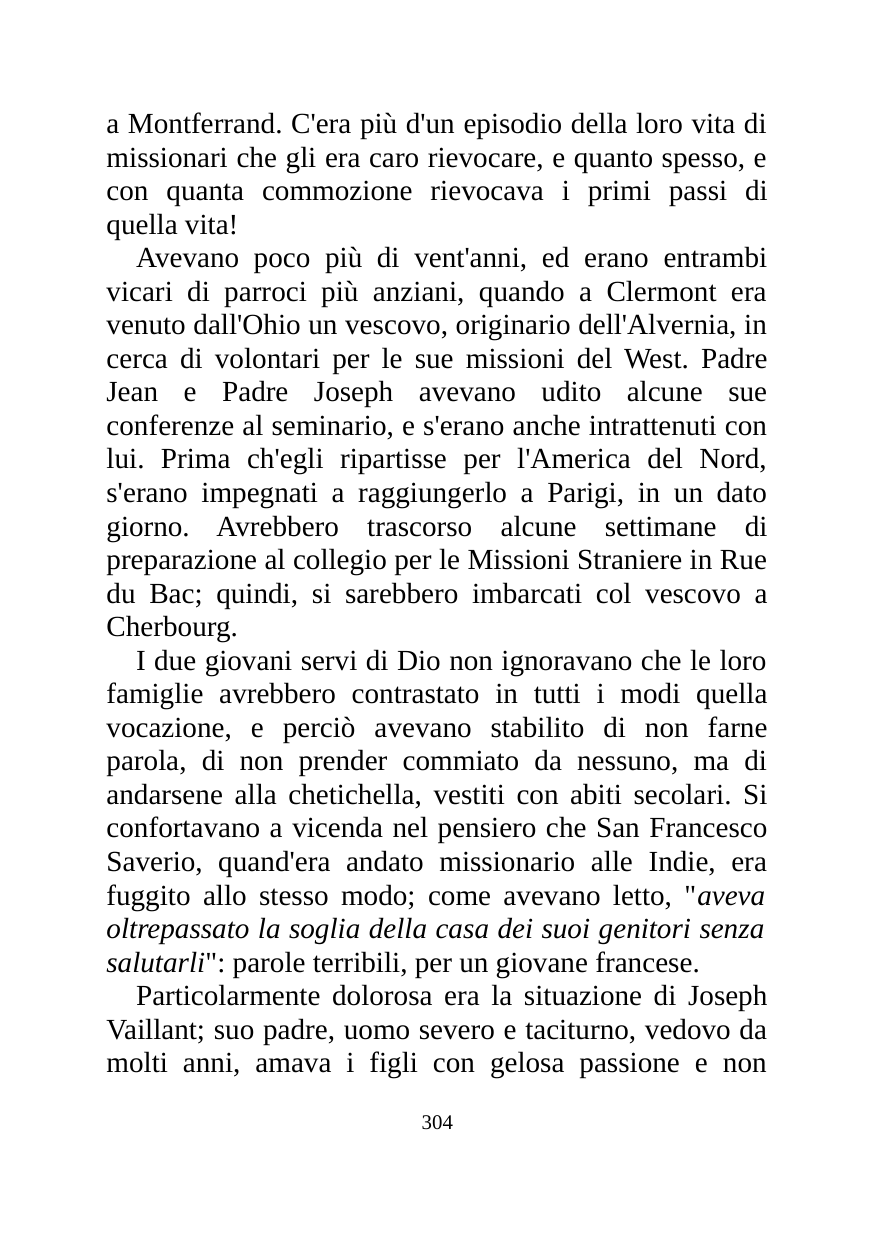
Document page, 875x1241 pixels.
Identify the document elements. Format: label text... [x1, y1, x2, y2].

text a Montferrand. C'era più d'un episodio della loro vita di missionari che gli era caro rievocare, e quanto spesso, e con quanta commozione rievocava i primi passi di quella vita! [106, 106, 768, 240]
text I due giovani servi di Dio non ignoravano che le loro famiglie avrebbero contrastato in tutti i modi quella vocazione, e perciò avevano stabilito di non farne parola, di non prender commiato da nessuno, ma di andarsene alla chetichella, vestiti con abiti secolari. Si confortavano a vicenda nel pensiero che San Francesco Saverio, quand'era andato missionario alle Indie, era fuggito allo stesso modo; come avevano letto, "aveva oltrepassato la soglia della casa dei suoi genitori senza salutarli": parole terribili, per un giovane francese. [106, 643, 768, 978]
text Particolarmente dolorosa era la situazione di Joseph Vaillant; suo padre, uomo severo e taciturno, vedovo da molti anni, amava i figli con gelosa passione e non [106, 978, 768, 1079]
text Avevano poco più di vent'anni, ed erano entrambi vicari di parroci più anziani, quando a Clermont era venuto dall'Ohio un vescovo, originario dell'Alvernia, in cerca di volontari per le sue missioni del West. Padre Jean e Padre Joseph avevano udito alcune sue conferenze al seminario, e s'erano anche intrattenuti con lui. Prima ch'egli ripartisse per l'America del Nord, s'erano impegnati a raggiungerlo a Parigi, in un dato giorno. Avrebbero trascorso alcune settimane di preparazione al collegio per le Missioni Straniere in Rue du Bac; quindi, si sarebbero imbarcati col vescovo a Cherbourg. [106, 240, 768, 643]
